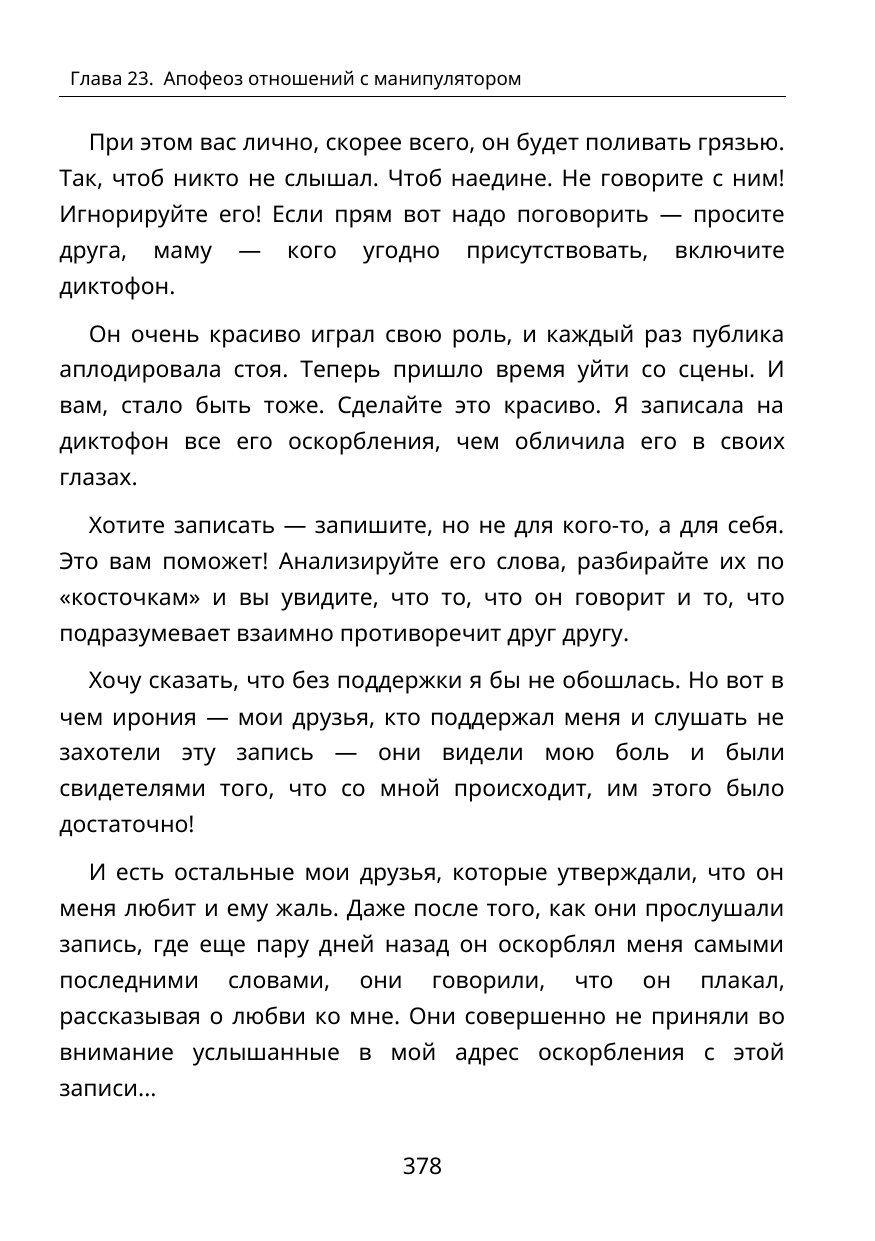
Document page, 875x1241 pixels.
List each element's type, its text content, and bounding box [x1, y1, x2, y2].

text Хотите записать — запишите, но не для кого-то, а для себя. Это вам поможет! Анализируйте его слова, разбирайте их по «косточкам» и вы увидите, что то, что он говорит и то, что подразумевает взаимно противоречит друг другу. [59, 509, 786, 648]
text Хочу сказать, что без поддержки я бы не обошлась. Но вот в чем ирония — мои друзья, кто поддержал меня и слушать не захотели эту запись — они видели мою боль и были свидетелями того, что со мной происходит, им этого было достаточно! [59, 664, 786, 839]
text И есть остальные мои друзья, которые утверждали, что он меня любит и ему жаль. Даже после того, как они прослушали запись, где еще пару дней назад он оскорблял меня самыми последними словами, они говорили, что он плакал, рассказывая о любви ко мне. Они совершенно не приняли во внимание услышанные в мой адрес оскорбления с этой записи... [59, 856, 786, 1103]
text Он очень красиво играл свою роль, и каждый раз публика аплодировала стоя. Теперь пришло время уйти со сцены. И вам, стало быть тоже. Сделайте это красиво. Я записала на диктофон все его оскорбления, чем обличила его в своих глазах. [59, 317, 786, 492]
text При этом вас лично, скорее всего, он будет поливать грязью. Так, чтоб никто не слышал. Чтоб наедине. Не говорите с ним! Игнорируйте его! Если прям вот надо поговорить — просите друга, маму — кого угодно присутствовать, включите диктофон. [59, 126, 786, 301]
